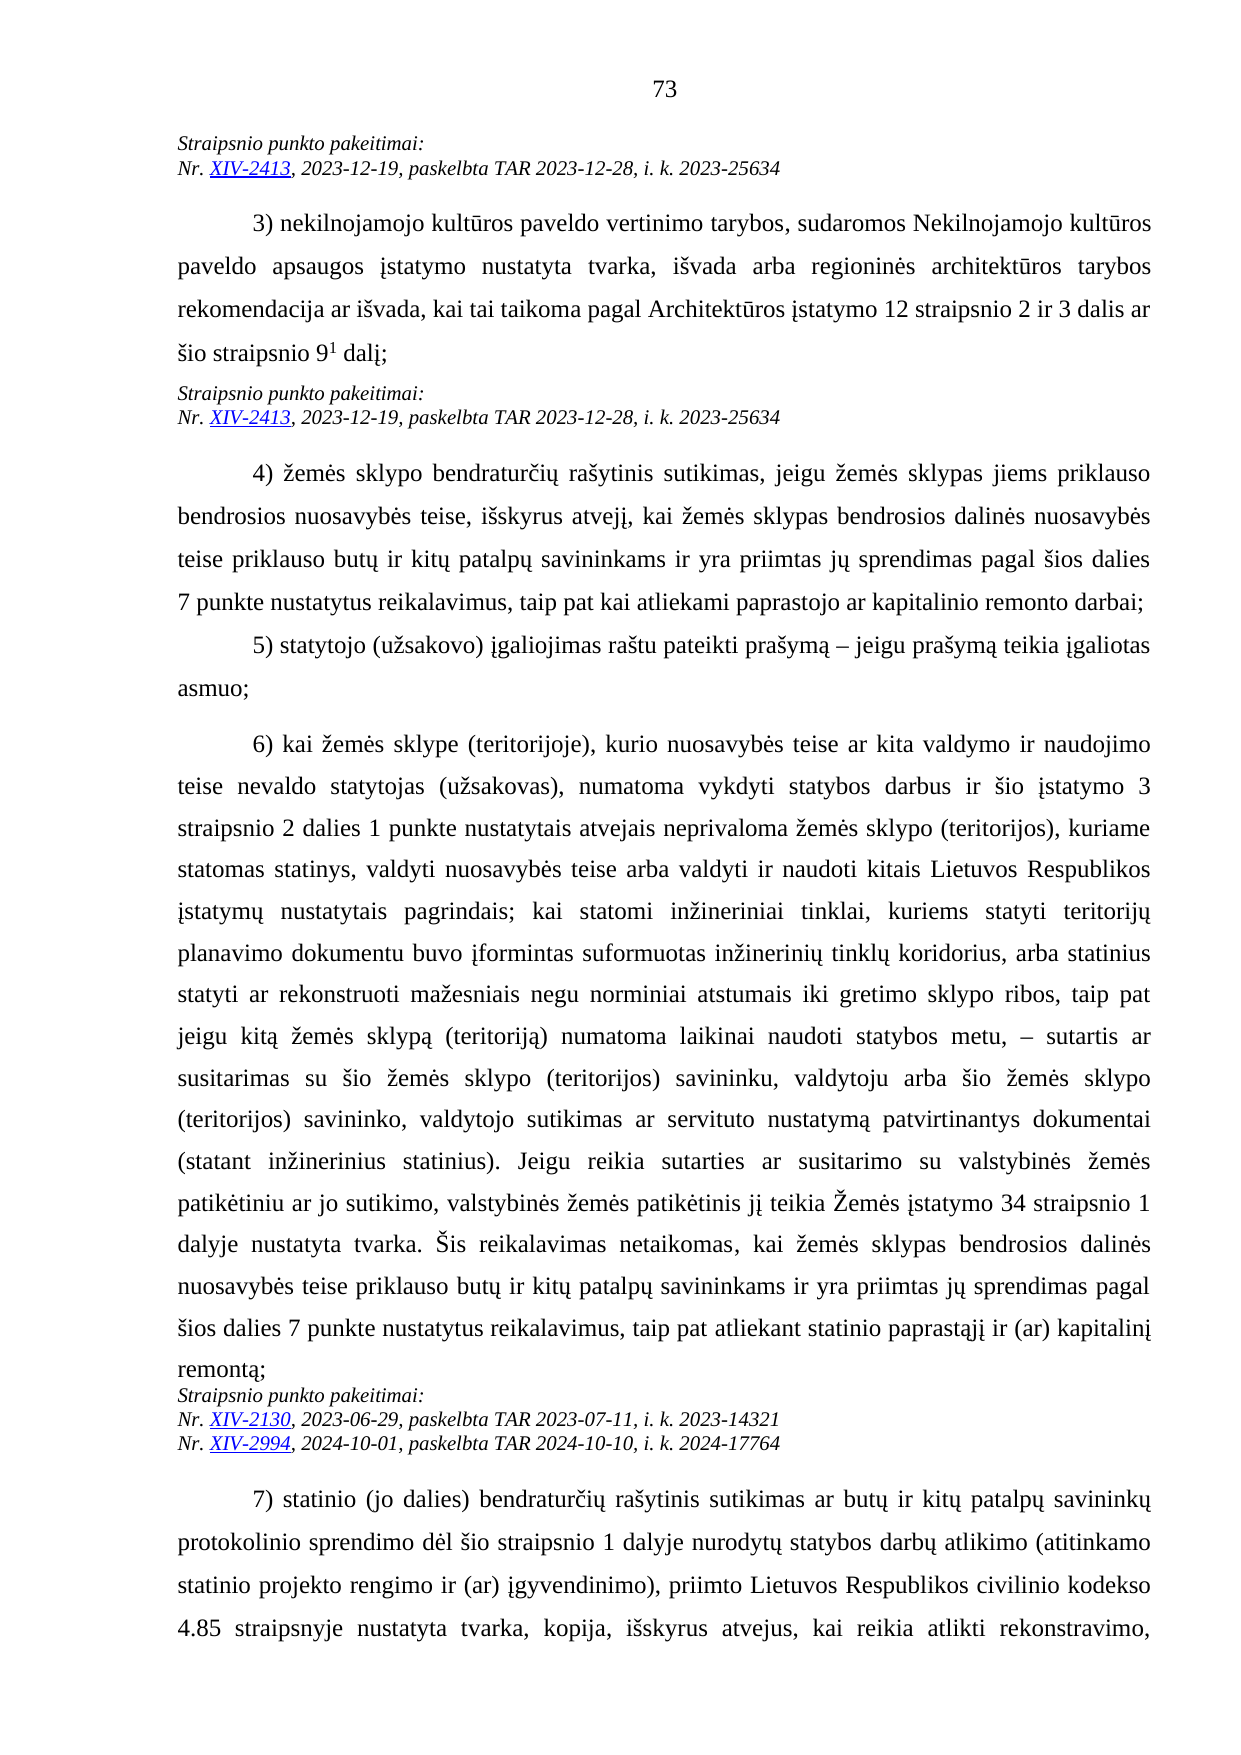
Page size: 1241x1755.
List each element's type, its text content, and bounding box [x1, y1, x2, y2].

text Nr. XIV-2130, 2023-06-29, paskelbta TAR 2023-07-11, i. k. 2023-14321 [177, 1407, 1152, 1431]
text Nr. XIV-2994, 2024-10-01, paskelbta TAR 2024-10-10, i. k. 2024-17764 [177, 1431, 1152, 1455]
text Straipsnio punkto pakeitimai: [177, 381, 1152, 405]
text 3) nekilnojamojo kultūros paveldo vertinimo tarybos, sudaromos Nekilnojamojo kultūros paveldo apsaugos įstatymo nustatyta tvarka, išvada arba regioninės architektūros tarybos rekomendacija ar išvada, kai tai taikoma pagal Architektūros įstatymo 12 straipsnio 2 ir 3 dalis ar šio straipsnio 91 dalį; [177, 208, 1152, 366]
text 6) kai žemės sklype (teritorijoje), kurio nuosavybės teise ar kita valdymo ir naudojimo teise nevaldo statytojas (užsakovas), numatoma vykdyti statybos darbus ir šio įstatymo 3 straipsnio 2 dalies 1 punkte nustatytais atvejais neprivaloma žemės sklypo (teritorijos), kuriame statomas statinys, valdyti nuosavybės teise arba valdyti ir naudoti kitais Lietuvos Respublikos įstatymų nustatytais pagrindais; kai statomi inžineriniai tinklai, kuriems statyti teritorijų planavimo dokumentu buvo įformintas suformuotas inžinerinių tinklų koridorius, arba statinius statyti ar rekonstruoti mažesniais negu norminiai atstumais iki gretimo sklypo ribos, taip pat jeigu kitą žemės sklypą (teritoriją) numatoma laikinai naudoti statybos metu, – sutartis ar susitarimas su šio žemės sklypo (teritorijos) savininku, valdytoju arba šio žemės sklypo (teritorijos) savininko, valdytojo sutikimas ar servituto nustatymą patvirtinantys dokumentai (statant inžinerinius statinius). Jeigu reikia sutarties ar susitarimo su valstybinės žemės patikėtiniu ar jo sutikimo, valstybinės žemės patikėtinis jį teikia Žemės įstatymo 34 straipsnio 1 dalyje nustatyta tvarka. Šis reikalavimas netaikomas, kai žemės sklypas bendrosios dalinės nuosavybės teise priklauso butų ir kitų patalpų savininkams ir yra priimtas jų sprendimas pagal šios dalies 7 punkte nustatytus reikalavimus, taip pat atliekant statinio paprastąjį ir (ar) kapitalinį remontą; [177, 716, 1152, 1383]
text 4) žemės sklypo bendraturčių rašytinis sutikimas, jeigu žemės sklypas jiems priklauso bendrosios nuosavybės teise, išskyrus atvejį, kai žemės sklypas bendrosios dalinės nuosavybės teise priklauso butų ir kitų patalpų savininkams ir yra priimtas jų sprendimas pagal šios dalies 7 punkte nustatytus reikalavimus, taip pat kai atliekami paprastojo ar kapitalinio remonto darbai; [177, 458, 1152, 616]
text Straipsnio punkto pakeitimai: [177, 131, 1152, 155]
text Nr. XIV-2413, 2023-12-19, paskelbta TAR 2023-12-28, i. k. 2023-25634 [177, 155, 1152, 179]
text 5) statytojo (užsakovo) įgaliojimas raštu pateikti prašymą – jeigu prašymą teikia įgaliotas asmuo; [177, 630, 1152, 702]
text Nr. XIV-2413, 2023-12-19, paskelbta TAR 2023-12-28, i. k. 2023-25634 [177, 405, 1152, 429]
text Straipsnio punkto pakeitimai: [177, 1383, 1152, 1407]
text 7) statinio (jo dalies) bendraturčių rašytinis sutikimas ar butų ir kitų patalpų savininkų protokolinio sprendimo dėl šio straipsnio 1 dalyje nurodytų statybos darbų atlikimo (atitinkamo statinio projekto rengimo ir (ar) įgyvendinimo), priimto Lietuvos Respublikos civilinio kodekso 4.85 straipsnyje nustatyta tvarka, kopija, išskyrus atvejus, kai reikia atlikti rekonstravimo, [177, 1484, 1152, 1642]
